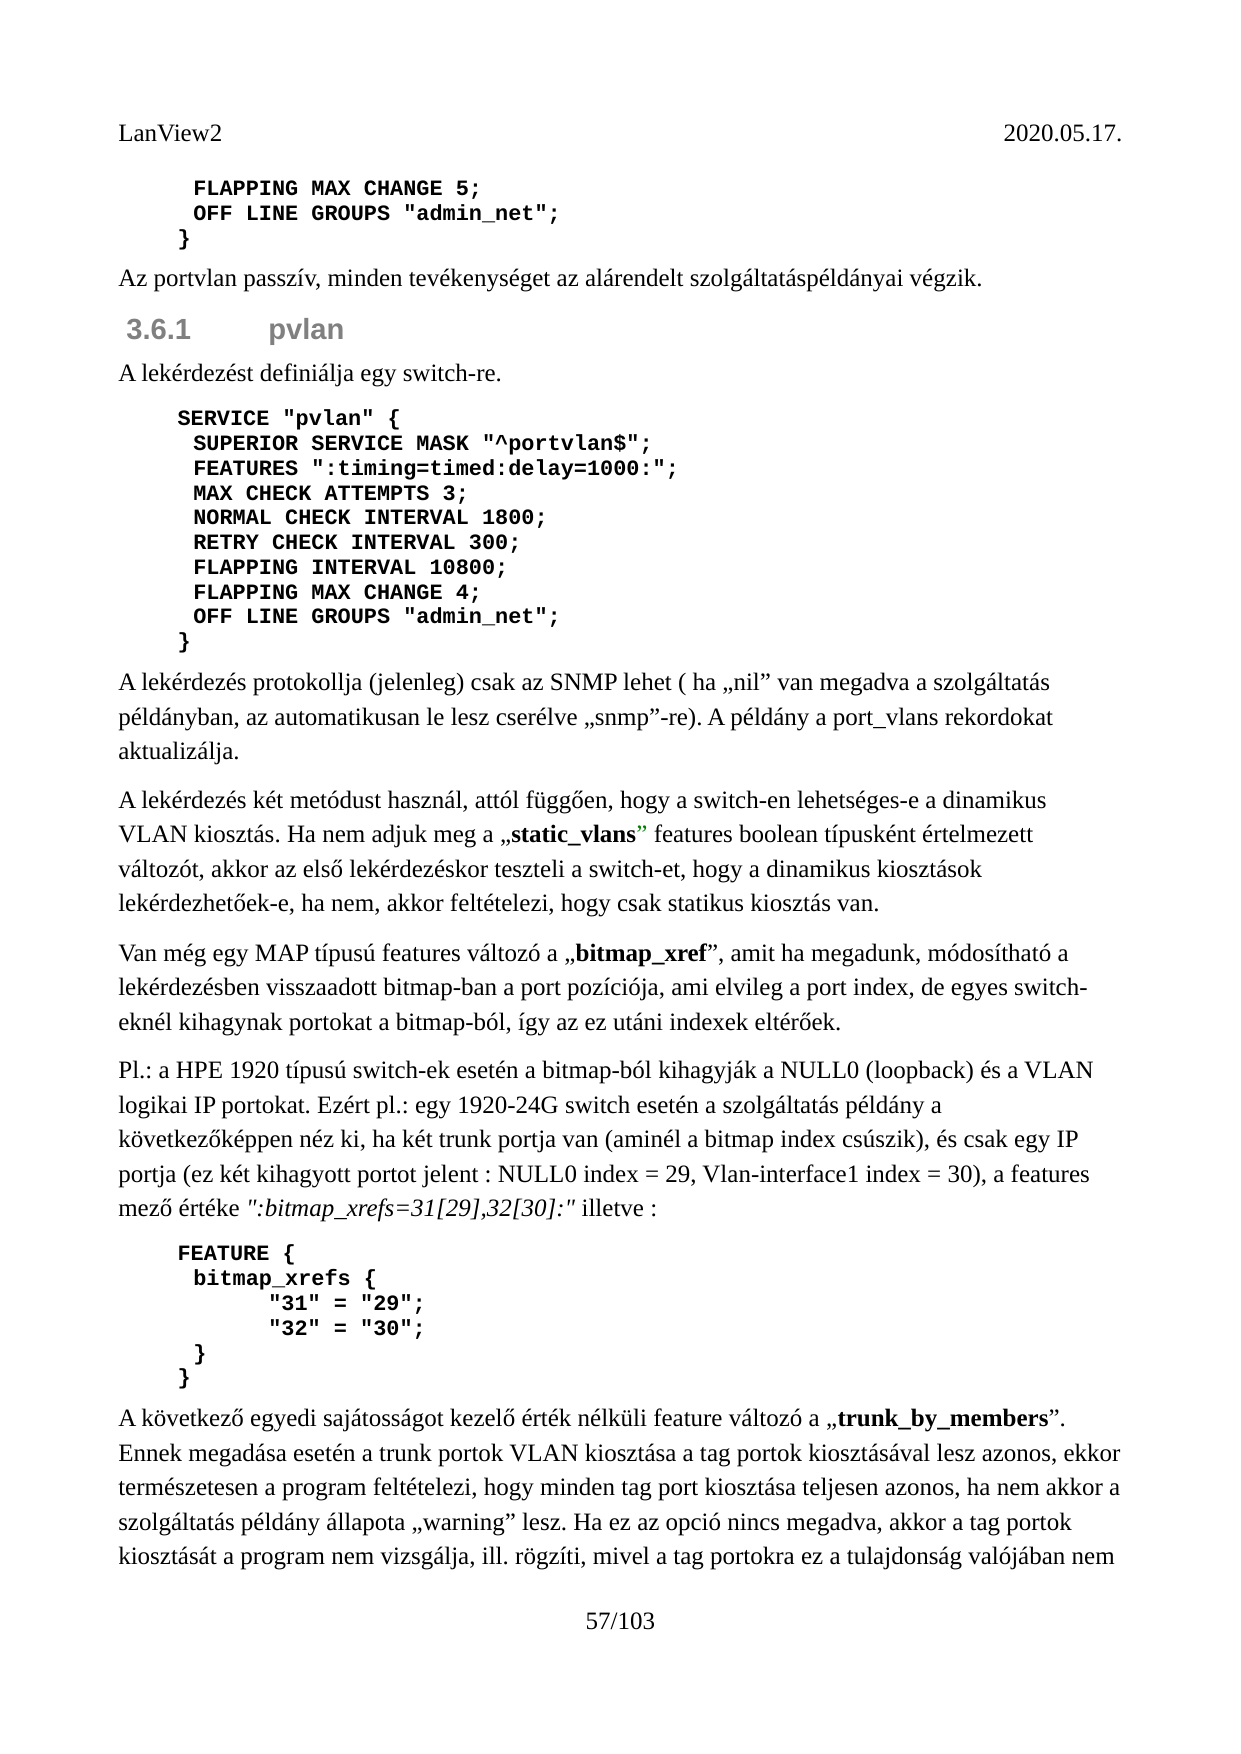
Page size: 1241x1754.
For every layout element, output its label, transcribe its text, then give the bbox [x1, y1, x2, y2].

text FEATURE { bitmap_xrefs { "31" = "29"; "32" = "30"; } } [177, 1243, 1122, 1391]
text FLAPPING MAX CHANGE 5; OFF LINE GROUPS "admin_net"; } [177, 177, 1122, 251]
text A következő egyedi sajátosságot kezelő érték nélküli feature változó a „trunk_by_members”. Ennek megadása esetén a trunk portok VLAN kiosztása a tag portok kiosztásával lesz azonos, ekkor természetesen a program feltételezi, hogy minden tag port kiosztása teljesen azonos, ha nem akkor a szolgáltatás példány állapota „warning” lesz. Ha ez az opció nincs megadva, akkor a tag portok kiosztását a program nem vizsgálja, ill. rögzíti, mivel a tag portokra ez a tulajdonság valójában nem [118, 1403, 1122, 1570]
text A lekérdezés két metódust használ, attól függően, hogy a switch-en lehetséges-e a dinamikus VLAN kiosztás. Ha nem adjuk meg a „static_vlans” features boolean típusként értelmezett változót, akkor az első lekérdezéskor teszteli a switch-et, hogy a dinamikus kiosztások lekérdezhetőek-e, ha nem, akkor feltételezi, hogy csak statikus kiosztás van. [118, 785, 1122, 917]
subtitle pvlan [118, 312, 1122, 346]
text Van még egy MAP típusú features változó a „bitmap_xref”, amit ha megadunk, módosítható a lekérdezésben visszaadott bitmap-ban a port pozíciója, ami elvileg a port index, de egyes switch-eknél kihagynak portokat a bitmap-ból, így az ez utáni indexek eltérőek. [118, 938, 1122, 1035]
text SERVICE "pvlan" { SUPERIOR SERVICE MASK "^portvlan$"; FEATURES ":timing=timed:delay=1000:"; MAX CHECK ATTEMPTS 3; NORMAL CHECK INTERVAL 1800; RETRY CHECK INTERVAL 300; FLAPPING INTERVAL 10800; FLAPPING MAX CHANGE 4; OFF LINE GROUPS "admin_net"; } [177, 407, 1122, 655]
text Az portvlan passzív, minden tevékenységet az alárendelt szolgáltatáspéldányai végzik. [118, 263, 1122, 292]
text A lekérdezés protokollja (jelenleg) csak az SNMP lehet ( ha „nil” van megadva a szolgáltatás példányban, az automatikusan le lesz cserélve „snmp”-re). A példány a port_vlans rekordokat aktualizálja. [118, 667, 1122, 765]
text Pl.: a HPE 1920 típusú switch-ek esetén a bitmap-ból kihagyják a NULL0 (loopback) és a VLAN logikai IP portokat. Ezért pl.: egy 1920-24G switch esetén a szolgáltatás példány a következőképpen néz ki, ha két trunk portja van (aminél a bitmap index csúszik), és csak egy IP portja (ez két kihagyott portot jelent : NULL0 index = 29, Vlan-interface1 index = 30), a features mező értéke ":bitmap_xrefs=31[29],32[30]:" illetve : [118, 1056, 1122, 1222]
text A lekérdezést definiálja egy switch-re. [118, 358, 1122, 387]
